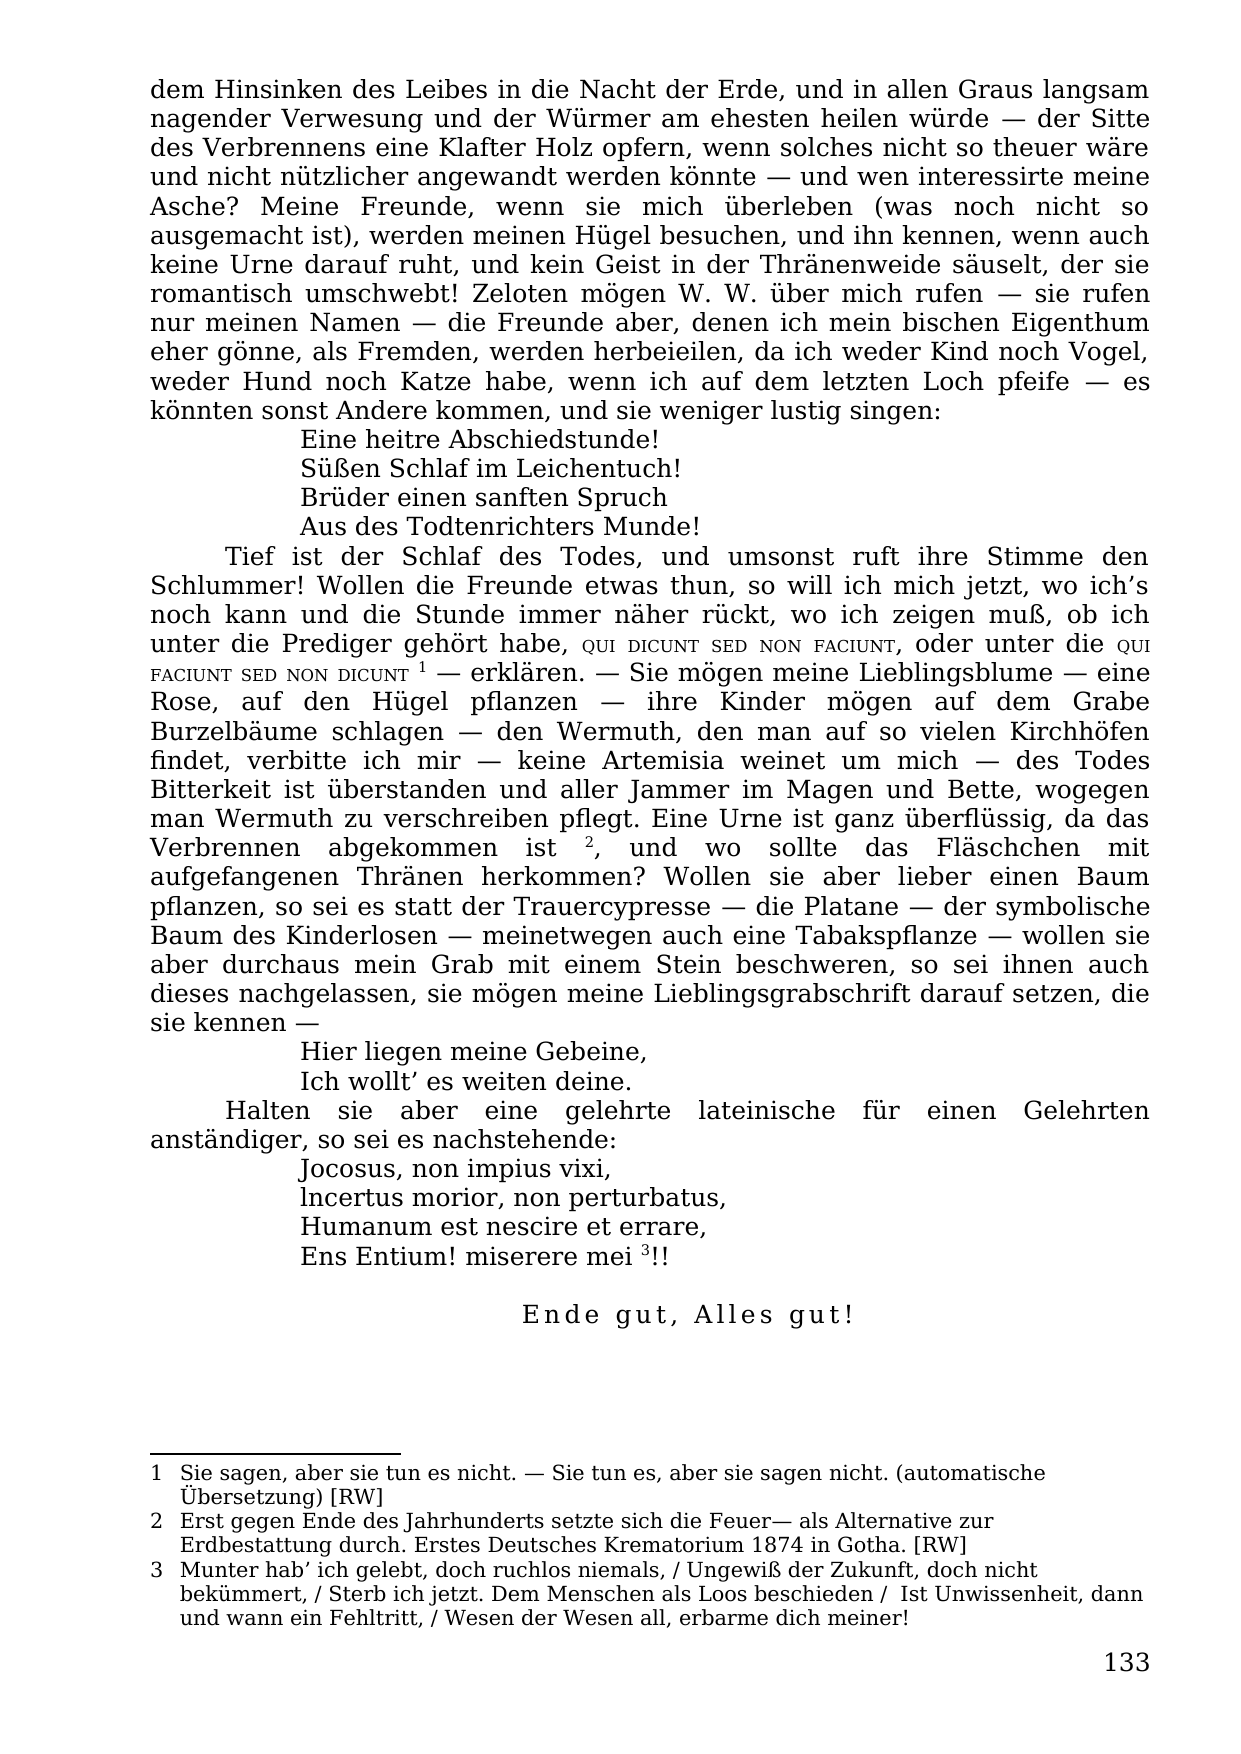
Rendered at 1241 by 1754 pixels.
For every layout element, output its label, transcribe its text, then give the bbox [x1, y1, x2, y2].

text Jocosus, non impius vixi, [300, 1154, 1151, 1183]
text Hier liegen meine Gebeine, [300, 1037, 1151, 1067]
text lncertus morior, non perturbatus, [300, 1183, 1151, 1212]
text Aus des Todtenrichters Munde! [300, 512, 1151, 542]
text Sie sagen, aber sie tun es nicht. — Sie tun es, aber sie sagen nicht. (automatische Übersetzung) [RW] [150, 1461, 1151, 1509]
text dem Hinsinken des Leibes in die Nacht der Erde, und in allen Graus langsam nagender Verwesung und der Würmer am ehesten heilen würde — der Sitte des Verbrennens eine Klafter Holz opfern, wenn solches nicht so theuer wäre und nicht nützlicher angewandt werden könnte — und wen interessirte meine Asche? Meine Freunde, wenn sie mich überleben (was noch nicht so ausgemacht ist), werden meinen Hügel besuchen, und ihn kennen, wenn auch keine Urne darauf ruht, und kein Geist in der Thränenweide säuselt, der sie romantisch umschwebt! Zeloten mögen W. W. über mich rufen — sie rufen nur meinen Namen — die Freunde aber, denen ich mein bischen Eigenthum eher gönne, als Fremden, werden herbeieilen, da ich weder Kind noch Vogel, weder Hund noch Katze habe, wenn ich auf dem letzten Loch pfeife — es könnten sonst Andere kommen, und sie weniger lustig singen: [150, 75, 1151, 425]
text Ich wollt’ es weiten deine. [300, 1067, 1151, 1096]
text Munter hab’ ich gelebt, doch ruchlos niemals, / Ungewiß der Zukunft, doch nicht bekümmert, / Sterb ich jetzt. Dem Menschen als Loos beschieden / Ist Unwissenheit, dann und wann ein Fehltritt, / Wesen der Wesen all, erbarme dich meiner! [150, 1558, 1151, 1631]
text Halten sie aber eine gelehrte lateinische für einen Gelehrten anständiger, so sei es nachstehende: [150, 1096, 1151, 1154]
text Eine heitre Abschiedstunde! [300, 425, 1151, 454]
text Brüder einen sanften Spruch [300, 483, 1151, 512]
text Ende gut, Alles gut! [150, 1300, 1151, 1329]
text Süßen Schlaf im Leichentuch! [300, 454, 1151, 483]
text Humanum est nescire et errare, [300, 1212, 1151, 1242]
text Erst gegen Ende des Jahrhunderts setzte sich die Feuer— als Alternative zur Erdbestattung durch. Erstes Deutsches Krematorium 1874 in Gotha. [RW] [150, 1509, 1151, 1558]
text Ens Entium! miserere mei !! [300, 1242, 1151, 1271]
text Tief ist der Schlaf des Todes, und umsonst ruft ihre Stimme den Schlummer! Wollen die Freunde etwas thun, so will ich mich jetzt, wo ich’s noch kann und die Stunde immer näher rückt, wo ich zeigen muß, ob ich unter die Prediger gehört habe, qui dicunt sed non faciunt, oder unter die qui faciunt sed non dicunt — erklären. — Sie mögen meine Lieblingsblume — eine Rose, auf den Hügel pflanzen — ihre Kinder mögen auf dem Grabe Burzelbäume schlagen — den Wermuth, den man auf so vielen Kirchhöfen findet, verbitte ich mir — keine Artemisia weinet um mich — des Todes Bitterkeit ist überstanden und aller Jammer im Magen und Bette, wogegen man Wermuth zu verschreiben pflegt. Eine Urne ist ganz überflüssig, da das Verbrennen abgekommen ist , und wo sollte das Fläschchen mit aufgefangenen Thränen herkommen? Wollen sie aber lieber einen Baum pflanzen, so sei es statt der Trauercypresse — die Platane — der symbolische Baum des Kinderlosen — meinetwegen auch eine Tabakspflanze — wollen sie aber durchaus mein Grab mit einem Stein beschweren, so sei ihnen auch dieses nachgelassen, sie mögen meine Lieblingsgrabschrift darauf setzen, die sie kennen — [150, 542, 1151, 1037]
